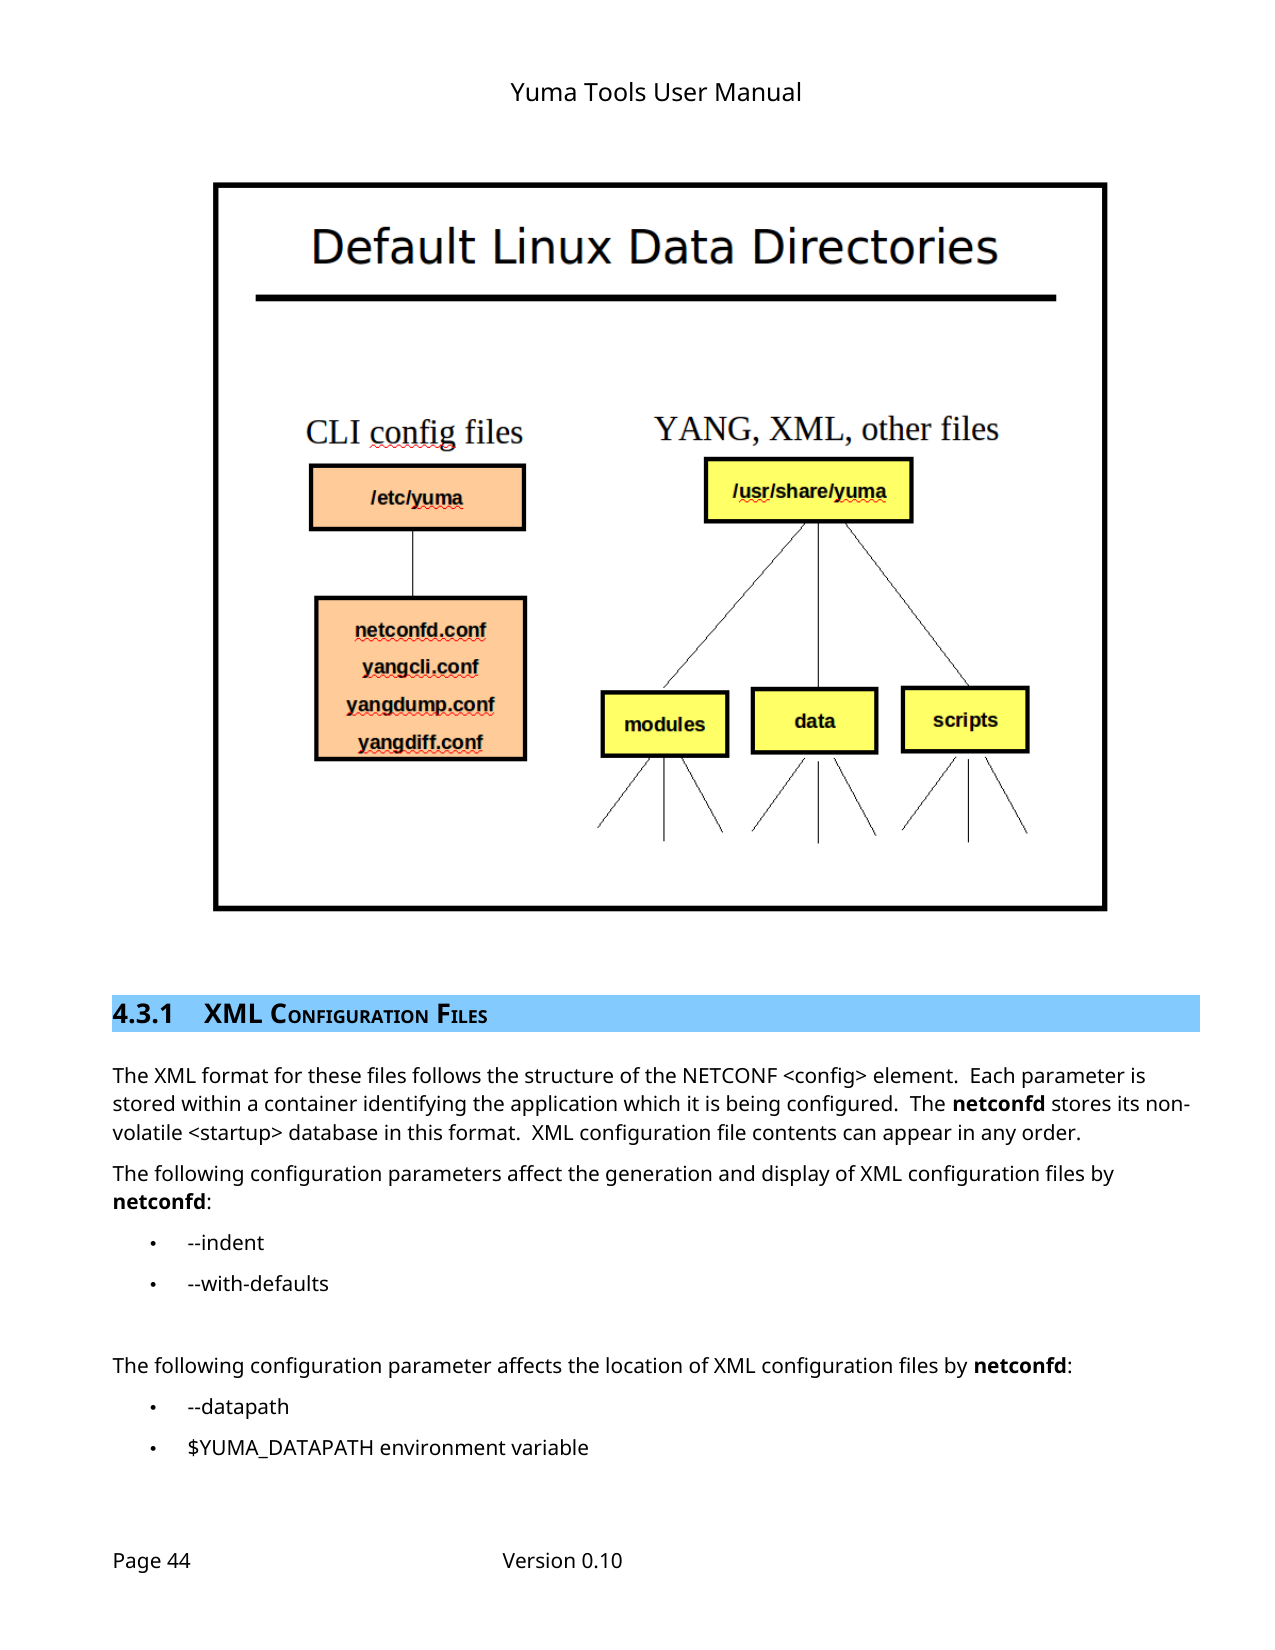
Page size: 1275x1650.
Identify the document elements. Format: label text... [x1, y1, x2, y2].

list --with-defaults [150, 1269, 1200, 1298]
list --datapath [150, 1392, 1200, 1420]
subtitle XML Configuration Files [112, 995, 1200, 1032]
text The following configuration parameter affects the location of XML configuration files by netconfd: [112, 1351, 1200, 1379]
text The following configuration parameters affect the generation and display of XML configuration files by netconfd: [112, 1159, 1200, 1216]
list $YUMA_DATAPATH environment variable [150, 1433, 1200, 1461]
text The XML format for these files follows the structure of the NETCONF <config> element. Each parameter is stored within a container identifying the application which it is being configured. The netconfd stores its non-volatile <startup> database in this format. XML configuration file contents can appear in any order. [112, 1061, 1200, 1146]
picture [145, 138, 1167, 938]
list --indent [150, 1228, 1200, 1257]
